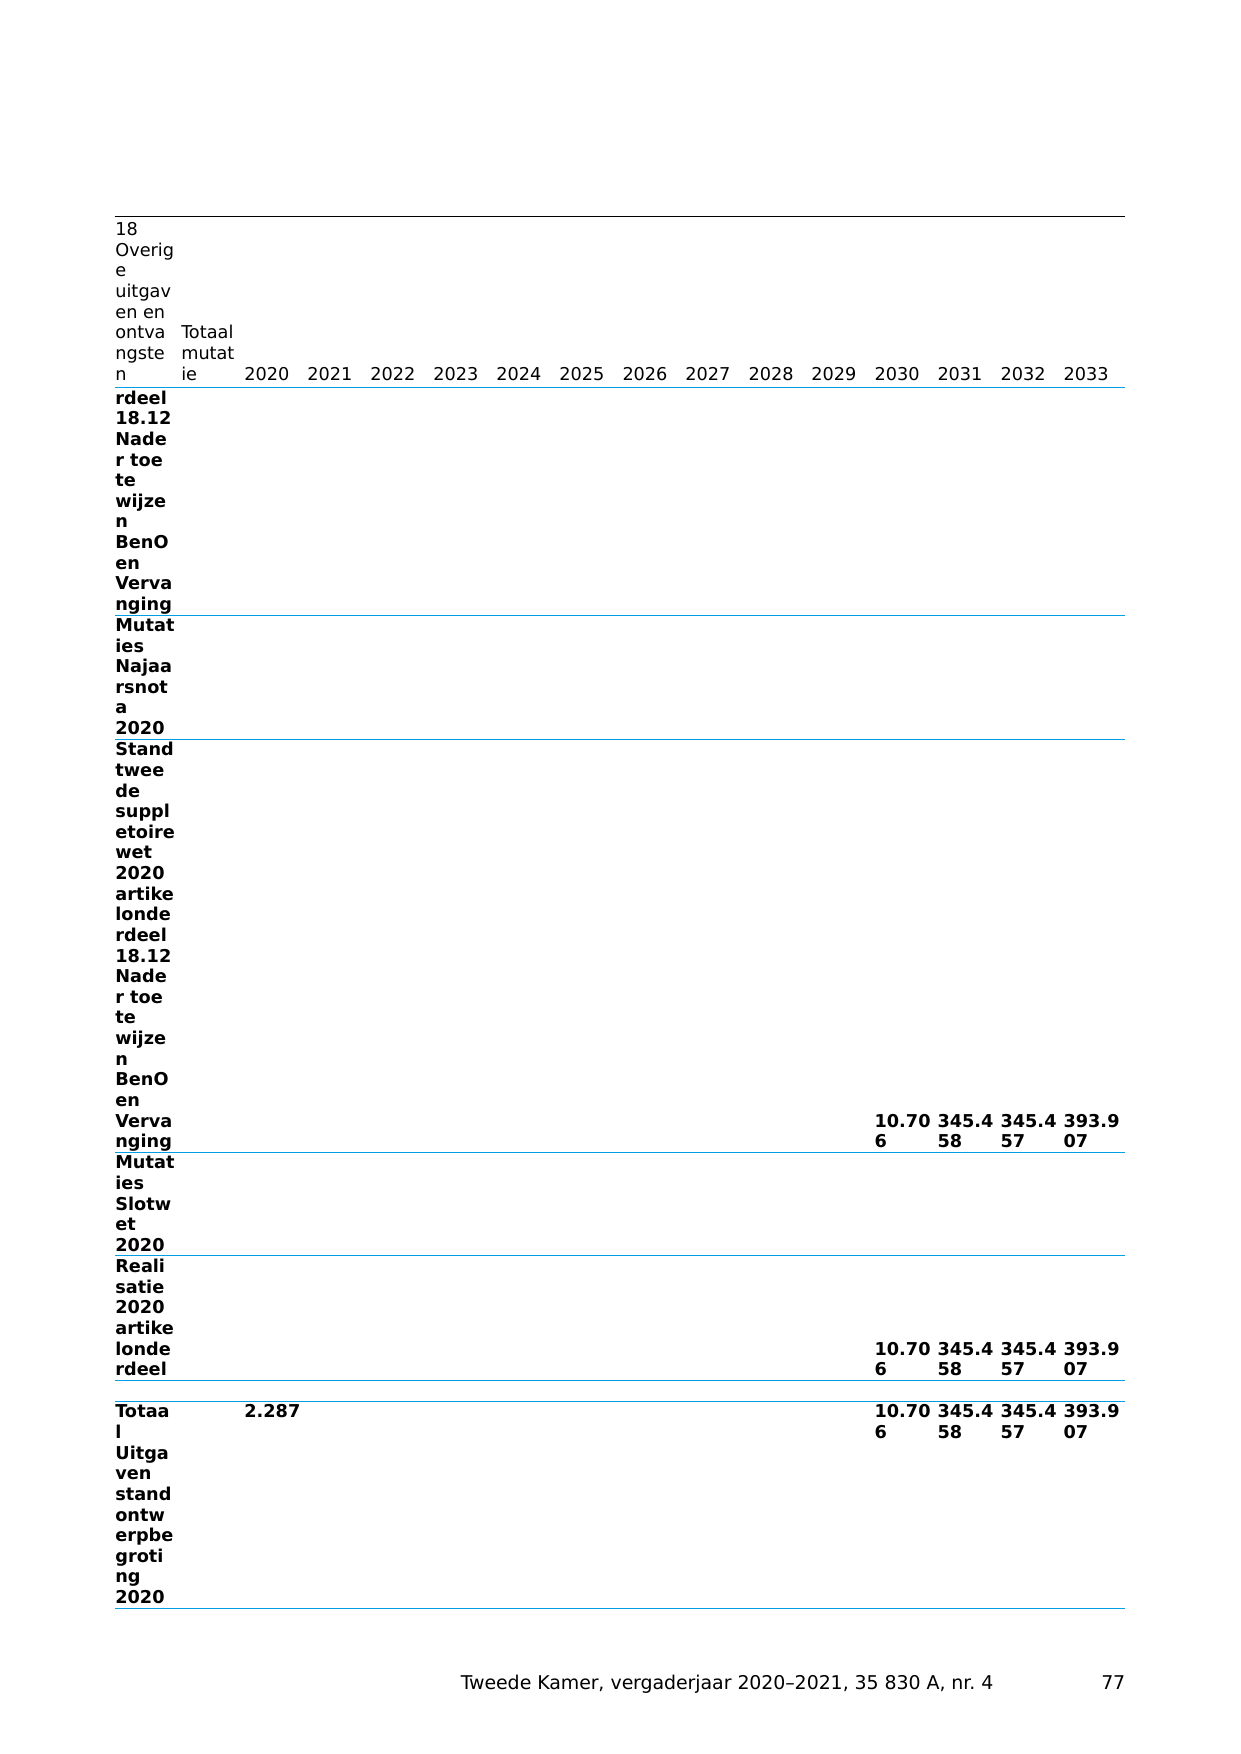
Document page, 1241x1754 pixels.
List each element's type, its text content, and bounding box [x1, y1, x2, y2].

table_cell [619, 388, 682, 614]
table_cell [682, 1402, 745, 1608]
table_cell [745, 1256, 808, 1380]
table_cell 2023 [430, 217, 493, 387]
table_cell 345.458 [934, 1402, 997, 1608]
table_cell [241, 1381, 304, 1401]
table_cell [367, 388, 430, 614]
table_cell [304, 616, 367, 739]
table_cell 2026 [619, 217, 682, 387]
table_cell [808, 616, 871, 739]
table_cell [619, 616, 682, 739]
table_cell [998, 1381, 1060, 1401]
table_cell 10.706 [871, 1256, 934, 1380]
table_cell [808, 1402, 871, 1608]
table_cell 393.907 [1060, 1402, 1125, 1608]
table_cell 10.706 [871, 1402, 934, 1608]
table_cell [1060, 1153, 1125, 1255]
table_cell [493, 388, 556, 614]
table_cell [998, 1153, 1060, 1255]
table_cell 2021 [304, 217, 367, 387]
table_cell [556, 1256, 619, 1380]
table_cell [871, 388, 934, 614]
table_cell [682, 1381, 745, 1401]
table_cell 2022 [367, 217, 430, 387]
table_cell 2027 [682, 217, 745, 387]
table_cell [934, 616, 997, 739]
table_cell [998, 616, 1060, 739]
table_cell Realisatie 2020 artikelonderdeel [115, 1256, 178, 1380]
table_cell [241, 740, 304, 1152]
table_cell [367, 740, 430, 1152]
table_cell rdeel 18.12 Nader toe te wijzen BenO en Vervanging [115, 388, 178, 614]
table_cell 10.706 [871, 740, 934, 1152]
table_cell [871, 616, 934, 739]
table_cell 2030 [871, 217, 934, 387]
table_cell [556, 1381, 619, 1401]
table_cell [304, 388, 367, 614]
table_cell [998, 388, 1060, 614]
table_cell [493, 1153, 556, 1255]
table_cell [367, 1402, 430, 1608]
table_cell 2031 [934, 217, 997, 387]
table_cell 2024 [493, 217, 556, 387]
table_cell [556, 1153, 619, 1255]
table_cell [178, 1402, 241, 1608]
table_cell [367, 1153, 430, 1255]
table_cell 2020 [241, 217, 304, 387]
table_cell [430, 1402, 493, 1608]
table_cell [178, 740, 241, 1152]
table_cell 345.457 [998, 1402, 1060, 1608]
table_cell [493, 1381, 556, 1401]
table_cell [241, 388, 304, 614]
table_cell [304, 1402, 367, 1608]
table_cell [430, 1153, 493, 1255]
table_cell [808, 740, 871, 1152]
table_cell [745, 1402, 808, 1608]
table_cell [556, 616, 619, 739]
table_cell [682, 1153, 745, 1255]
table_cell 393.907 [1060, 740, 1125, 1152]
table_cell [934, 388, 997, 614]
table_cell [430, 1256, 493, 1380]
table_cell [745, 1381, 808, 1401]
table_cell [1060, 1381, 1125, 1401]
table_cell [178, 616, 241, 739]
table_cell [682, 1256, 745, 1380]
table_cell Totaal mutatie [178, 217, 241, 387]
table_cell [493, 1402, 556, 1608]
table_cell [1060, 388, 1125, 614]
table_cell [493, 1256, 556, 1380]
table_cell [241, 1153, 304, 1255]
table_cell [178, 1153, 241, 1255]
table_cell [178, 1381, 241, 1401]
table_cell [430, 1381, 493, 1401]
table_cell [430, 616, 493, 739]
table_cell [808, 388, 871, 614]
table_cell Mutaties Najaarsnota 2020 [115, 616, 178, 739]
table_cell [178, 388, 241, 614]
table_cell [808, 1256, 871, 1380]
table_cell [745, 1153, 808, 1255]
table_cell 2029 [808, 217, 871, 387]
table_cell [304, 1256, 367, 1380]
table_cell [367, 616, 430, 739]
table_cell 2032 [998, 217, 1060, 387]
table_cell 345.458 [934, 1256, 997, 1380]
table_cell [556, 388, 619, 614]
table_cell 393.907 [1060, 1256, 1125, 1380]
table_cell [556, 1402, 619, 1608]
table_cell [430, 740, 493, 1152]
table_cell [871, 1381, 934, 1401]
table_cell [619, 1256, 682, 1380]
table_cell 2033 [1060, 217, 1125, 387]
table_cell [115, 1381, 178, 1401]
table_cell [808, 1153, 871, 1255]
table_cell [304, 740, 367, 1152]
table_cell [808, 1381, 871, 1401]
table_cell [304, 1381, 367, 1401]
table_cell [619, 740, 682, 1152]
table_cell [934, 1381, 997, 1401]
table_cell [241, 616, 304, 739]
table_cell [619, 1381, 682, 1401]
table_cell [871, 1153, 934, 1255]
table_cell [745, 616, 808, 739]
table_cell [556, 740, 619, 1152]
table_cell [367, 1381, 430, 1401]
table_header Tabel 6 Artikel 18 Overige uitgaven en ontvangsten [115, 191, 1125, 216]
table_cell 345.457 [998, 1256, 1060, 1380]
table_cell 345.458 [934, 740, 997, 1152]
table_cell [745, 740, 808, 1152]
table_cell [682, 616, 745, 739]
table_cell [304, 1153, 367, 1255]
table_cell Totaal Uitgaven stand ontwerpbegroting 2020 [115, 1402, 178, 1608]
table_cell Stand tweede suppletoire wet 2020 artikelonderdeel 18.12 Nader toe te wijzen BenO en Vervanging [115, 740, 178, 1152]
table_cell 345.457 [998, 740, 1060, 1152]
table_cell [178, 1256, 241, 1380]
table_cell 18 Overige uitgaven en ontvangsten [115, 217, 178, 387]
table_cell 2.287 [241, 1402, 304, 1608]
table_cell [493, 740, 556, 1152]
table_cell [430, 388, 493, 614]
table_cell [934, 1153, 997, 1255]
table_cell [241, 1256, 304, 1380]
table_cell [682, 388, 745, 614]
table_cell [1060, 616, 1125, 739]
table_cell [493, 616, 556, 739]
table_cell [682, 740, 745, 1152]
table_cell Mutaties Slotwet 2020 [115, 1153, 178, 1255]
table_cell [745, 388, 808, 614]
table_cell [619, 1153, 682, 1255]
table_cell [619, 1402, 682, 1608]
table_cell 2025 [556, 217, 619, 387]
table_cell 2028 [745, 217, 808, 387]
table_cell [367, 1256, 430, 1380]
